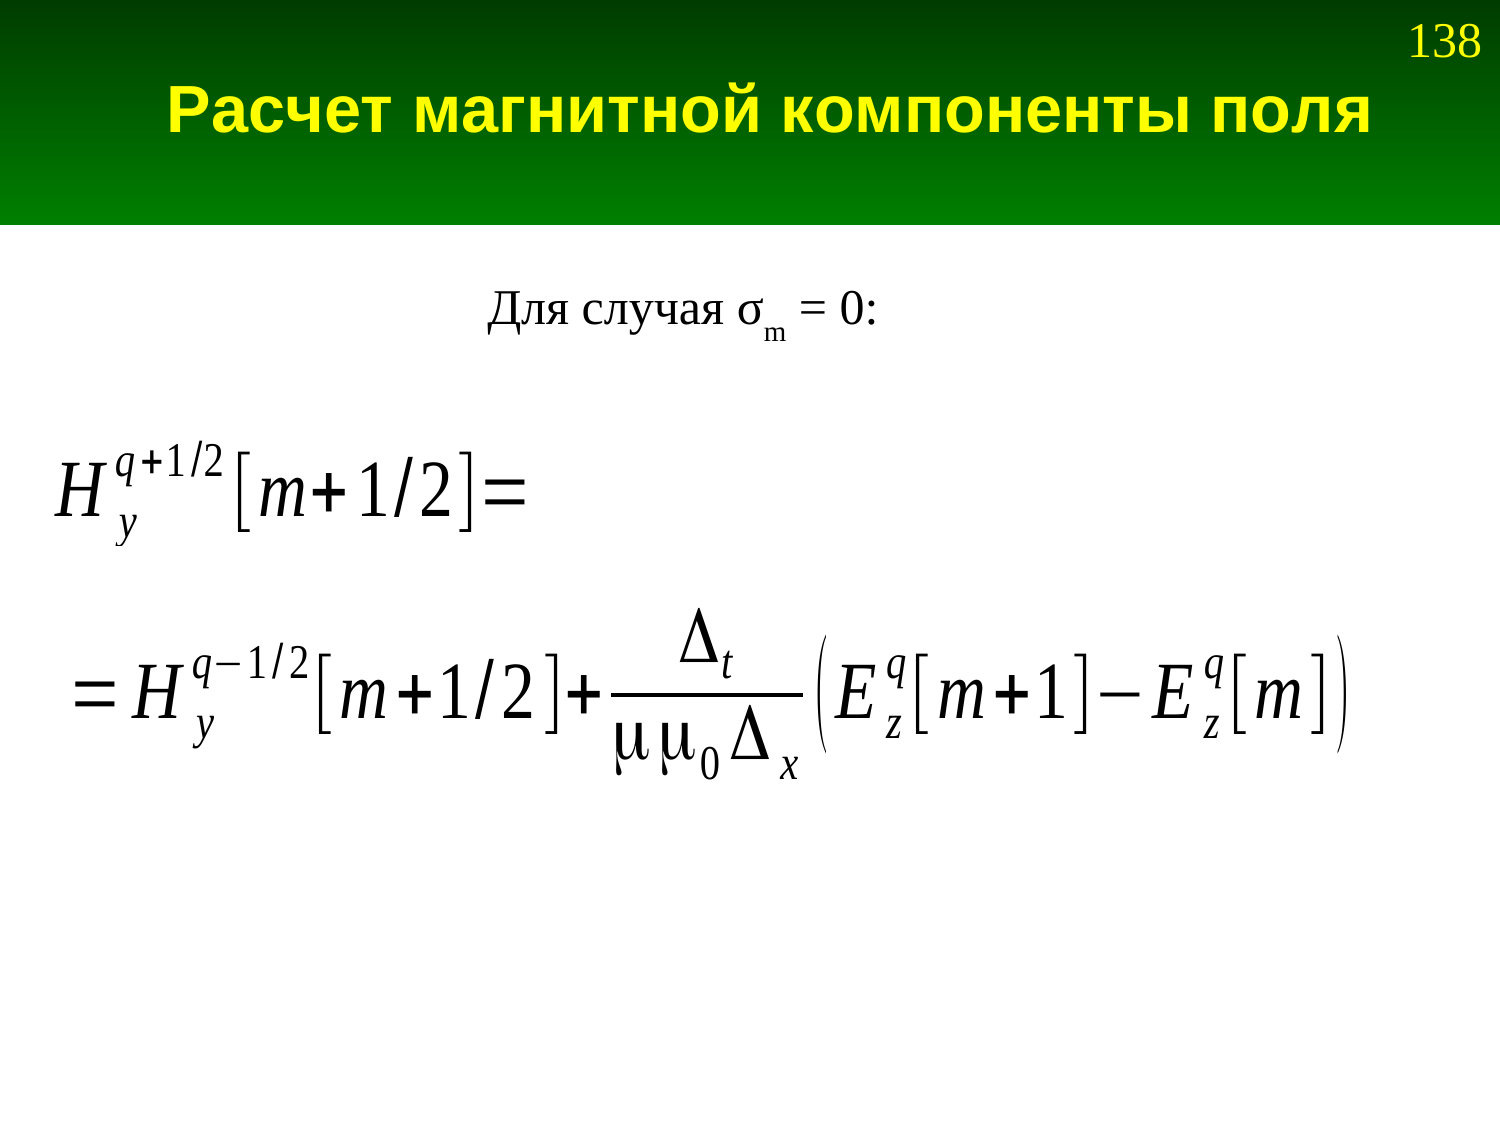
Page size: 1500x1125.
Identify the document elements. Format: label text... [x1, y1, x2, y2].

text_box Для случая σm = 0: [472, 267, 894, 355]
chart [52, 601, 1365, 792]
chart [34, 430, 552, 546]
title Расчет магнитной компоненты поля [100, 7, 1441, 204]
